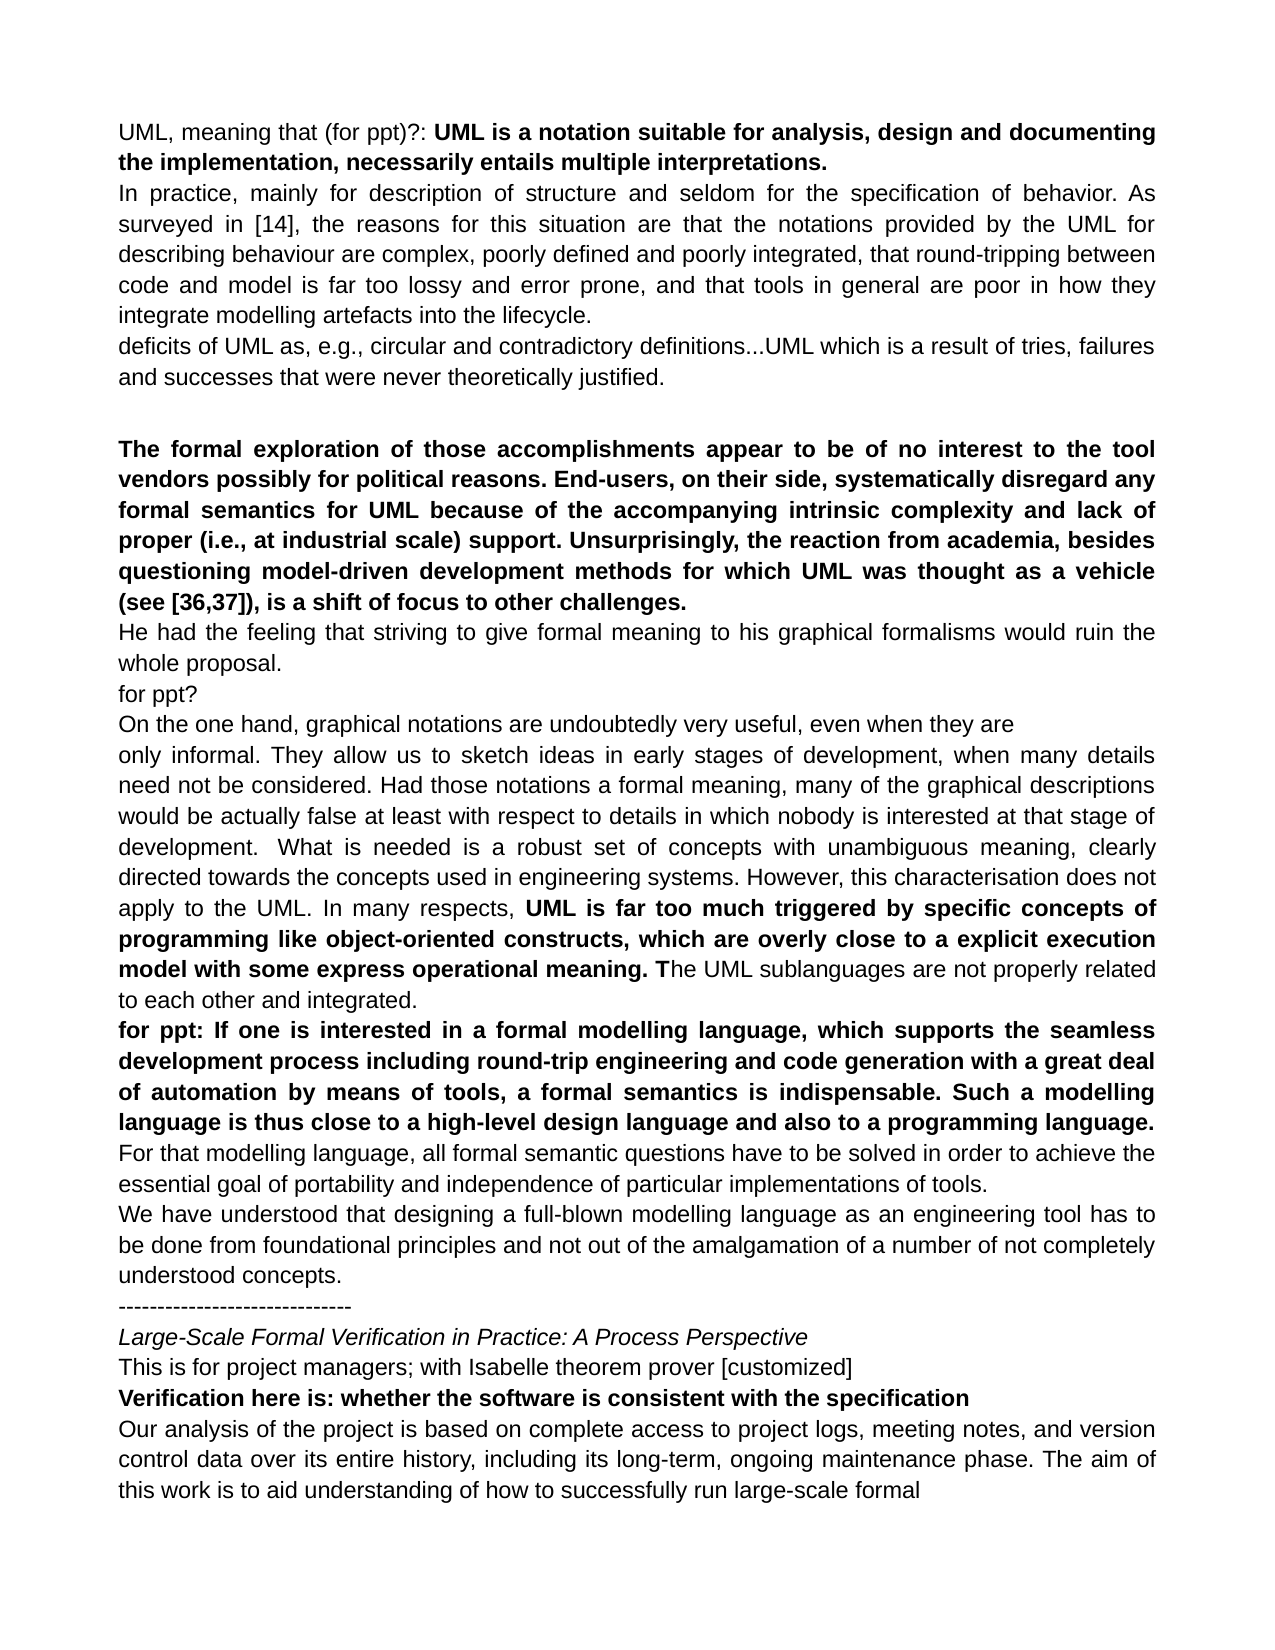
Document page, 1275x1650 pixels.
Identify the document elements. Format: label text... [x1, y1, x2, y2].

text He had the feeling that striving to give formal meaning to his graphical formalisms would ruin the whole proposal. [118, 619, 1157, 676]
text only informal. They allow us to sketch ideas in early stages of development, when many details need not be considered. Had those notations a formal meaning, many of the graphical descriptions would be actually false at least with respect to details in which nobody is interested at that stage of development. What is needed is a robust set of concepts with unambiguous meaning, clearly directed towards the concepts used in engineering systems. However, this characterisation does not apply to the UML. In many respects, UML is far too much triggered by specific concepts of programming like object-oriented constructs, which are overly close to a explicit execution model with some express operational meaning. The UML sublanguages are not properly related to each other and integrated. [118, 741, 1157, 1013]
text On the one hand, graphical notations are undoubtedly very useful, even when they are [118, 711, 1157, 737]
text Large-Scale Formal Verification in Practice: A Process Perspective [118, 1323, 1157, 1350]
text Our analysis of the project is based on complete access to project logs, meeting notes, and version control data over its entire history, including its long-term, ongoing maintenance phase. The aim of this work is to aid understanding of how to successfully run large-scale formal [118, 1415, 1157, 1503]
text Verification here is: whether the software is consistent with the specification [118, 1384, 1157, 1411]
text ------------------------------ [118, 1292, 1157, 1319]
text In practice, mainly for description of structure and seldom for the specification of behavior. As surveyed in [14], the reasons for this situation are that the notations provided by the UML for describing behaviour are complex, poorly defined and poorly integrated, that round-tripping between code and model is far too lossy and error prone, and that tools in general are poor in how they integrate modelling artefacts into the lifecycle. [118, 179, 1157, 329]
text for ppt: If one is interested in a formal modelling language, which supports the seamless development process including round-trip engineering and code generation with a great deal of automation by means of tools, a formal semantics is indispensable. Such a modelling language is thus close to a high-level design language and also to a programming language. For that modelling language, all formal semantic questions have to be solved in order to achieve the essential goal of portability and independence of particular implementations of tools. [118, 1017, 1157, 1197]
text for ppt? [118, 680, 1157, 707]
text deficits of UML as, e.g., circular and contradictory definitions...UML which is a result of tries, failures and successes that were never theoretically justified. [118, 332, 1157, 390]
text This is for project managers; with Isabelle theorem prover [customized] [118, 1354, 1157, 1381]
text UML, meaning that (for ppt)?: UML is a notation suitable for analysis, design and documenting the implementation, necessarily entails multiple interpretations. [118, 118, 1157, 176]
text The formal exploration of those accomplishments appear to be of no interest to the tool vendors possibly for political reasons. End-users, on their side, systematically disregard any formal semantics for UML because of the accompanying intrinsic complexity and lack of proper (i.e., at industrial scale) support. Unsurprisingly, the reaction from academia, besides questioning model-driven development methods for which UML was thought as a vehicle (see [36,37]), is a shift of focus to other challenges. [118, 435, 1157, 615]
text We have understood that designing a full-blown modelling language as an engineering tool has to be done from foundational principles and not out of the amalgamation of a number of not completely understood concepts. [118, 1201, 1157, 1289]
